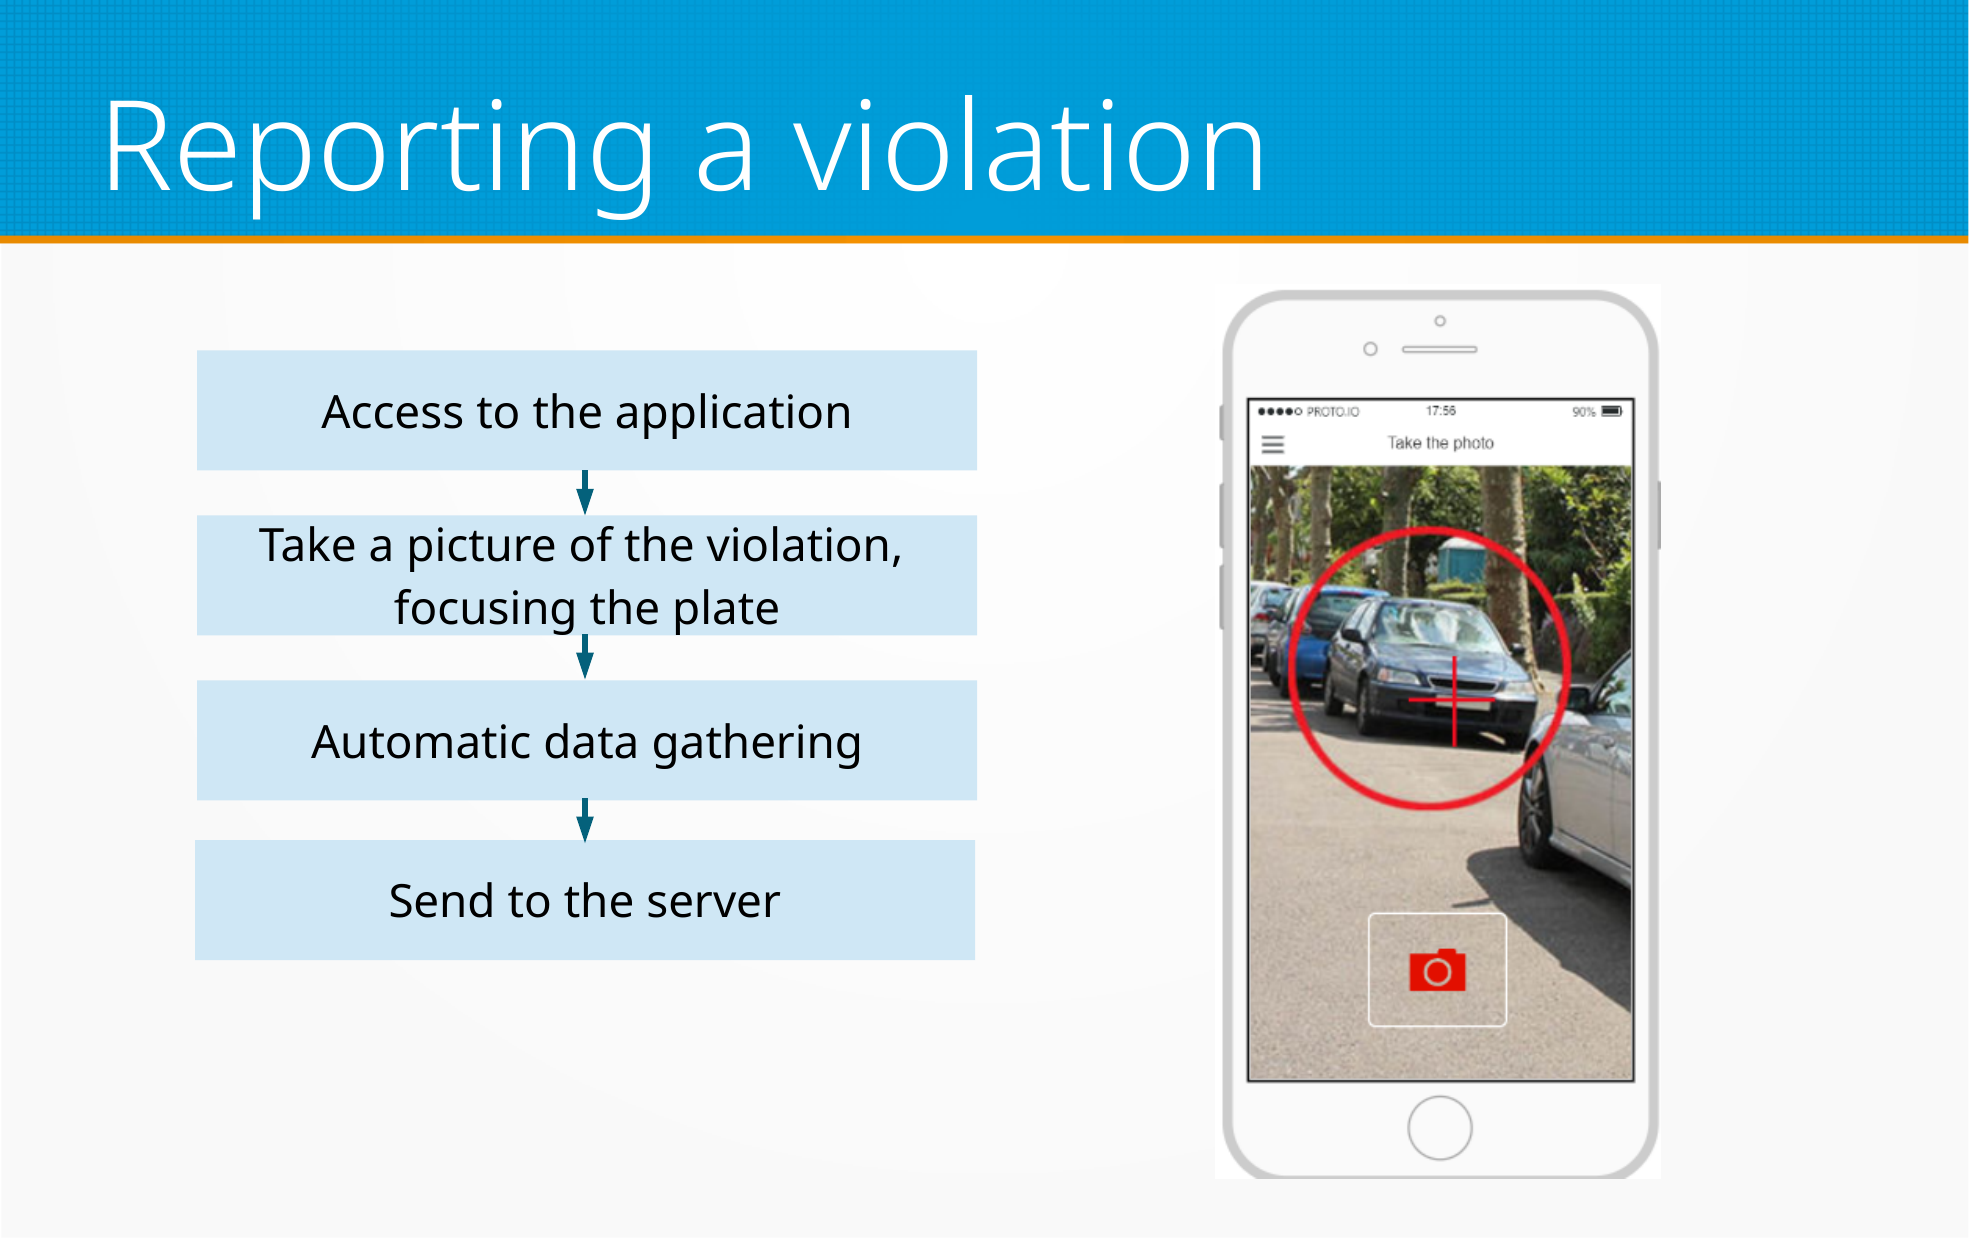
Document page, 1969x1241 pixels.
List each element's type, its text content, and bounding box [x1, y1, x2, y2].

text_box Automatic data gathering [197, 680, 978, 801]
text_box Access to the application [197, 350, 978, 471]
title Reporting a violation [98, 19, 1870, 227]
picture [0, 236, 1969, 1241]
text_box Take a picture of the violation, focusing the plate [197, 515, 978, 636]
text_box Send to the server [195, 840, 976, 961]
